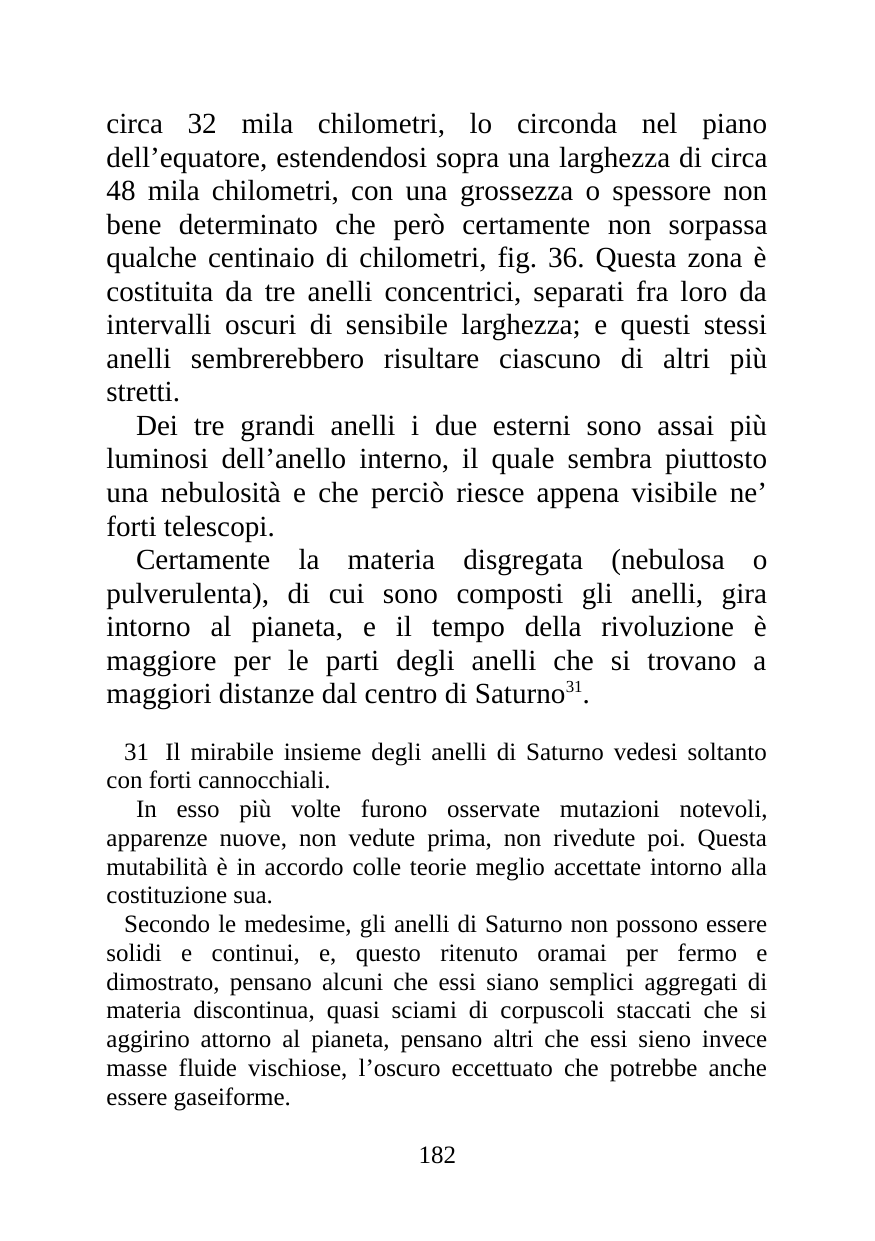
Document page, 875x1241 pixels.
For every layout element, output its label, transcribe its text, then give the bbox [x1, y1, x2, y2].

text Dei tre grandi anelli i due esterni sono assai più luminosi dell’anello interno, il quale sembra piuttosto una nebulosità e che perciò riesce appena visibile ne’ forti telescopi. [106, 408, 768, 542]
text In esso più volte furono osservate mutazioni notevoli, apparenze nuove, non vedute prima, non rivedute poi. Questa mutabilità è in accordo colle teorie meglio accettate intorno alla costituzione sua. [106, 794, 768, 909]
text Certamente la materia disgregata (nebulosa o pulverulenta), di cui sono composti gli anelli, gira intorno al pianeta, e il tempo della rivoluzione è maggiore per le parti degli anelli che si trovano a maggiori distanze dal centro di Saturno. [106, 542, 768, 710]
text Il mirabile insieme degli anelli di Saturno vedesi soltanto con forti cannocchiali. [106, 737, 768, 794]
text circa 32 mila chilometri, lo circonda nel piano dell’equatore, estendendosi sopra una larghezza di circa 48 mila chilometri, con una grossezza o spessore non bene determinato che però certamente non sorpassa qualche centinaio di chilometri, fig. 36. Questa zona è costituita da tre anelli concentrici, separati fra loro da intervalli oscuri di sensibile larghezza; e questi stessi anelli sembrerebbero risultare ciascuno di altri più stretti. [106, 106, 768, 408]
text Secondo le medesime, gli anelli di Saturno non possono essere solidi e continui, e, questo ritenuto oramai per fermo e dimostrato, pensano alcuni che essi siano semplici aggregati di materia discontinua, quasi sciami di corpuscoli staccati che si aggirino attorno al pianeta, pensano altri che essi sieno invece masse fluide vischiose, l’oscuro eccettuato che potrebbe anche essere gaseiforme. [106, 909, 768, 1110]
